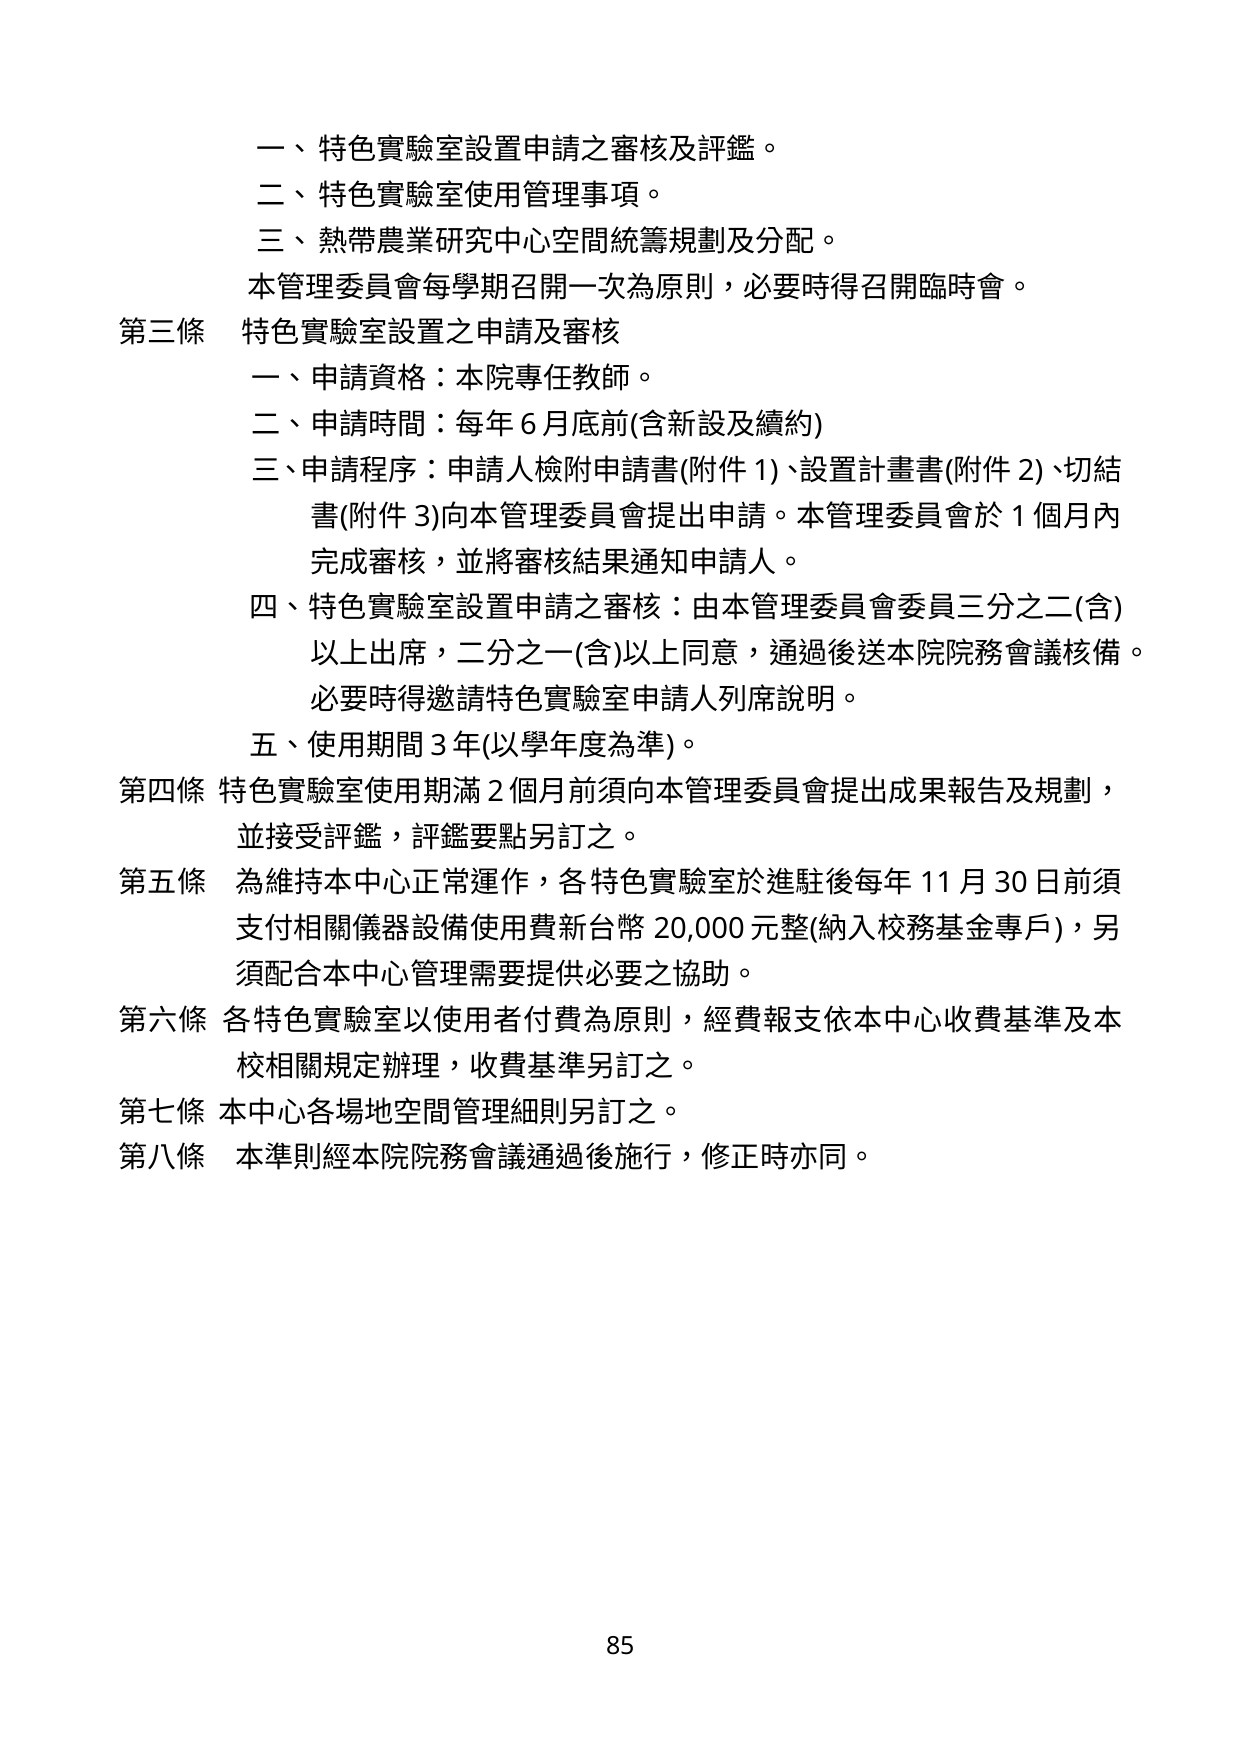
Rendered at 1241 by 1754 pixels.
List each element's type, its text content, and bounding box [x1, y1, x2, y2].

list 特色實驗室設置申請之審核及評鑑。 [256, 123, 1122, 169]
text 四、特色實驗室設置申請之審核：由本管理委員會委員三分之二(含)以上出席，二分之一(含)以上同意，通過後送本院院務會議核備。必要時得邀請特色實驗室申請人列席說明。 [249, 581, 1122, 719]
text 二、申請時間：每年6月底前(含新設及續約) [193, 398, 1122, 444]
text 第七條 本中心各場地空間管理細則另訂之。 [118, 1085, 1122, 1131]
text 本管理委員會每學期召開一次為原則，必要時得召開臨時會。 [218, 260, 1122, 306]
text 第三條 特色實驗室設置之申請及審核 [118, 306, 1122, 352]
list 特色實驗室使用管理事項。 [256, 169, 1122, 214]
list 熱帶農業研究中心空間統籌規劃及分配。 [256, 214, 1122, 260]
text 第五條 為維持本中心正常運作，各特色實驗室於進駐後每年11月30日前須支付相關儀器設備使用費新台幣20,000元整(納入校務基金專戶)，另須配合本中心管理需要提供必要之協助。 [118, 856, 1122, 994]
text 第八條 本準則經本院院務會議通過後施行，修正時亦同。 [118, 1131, 1122, 1177]
text 第六條 各特色實驗室以使用者付費為原則，經費報支依本中心收費基準及本校相關規定辦理，收費基準另訂之。 [118, 994, 1122, 1085]
text 五、使用期間3年(以學年度為準)。 [118, 719, 1122, 764]
text 一、申請資格：本院專任教師。 [251, 352, 1122, 398]
text 第四條 特色實驗室使用期滿2個月前須向本管理委員會提出成果報告及規劃，並接受評鑑，評鑑要點另訂之。 [118, 764, 1122, 856]
text 三、申請程序：申請人檢附申請書(附件1)、設置計畫書(附件2)、切結書(附件3)向本管理委員會提出申請。本管理委員會於1個月內完成審核，並將審核結果通知申請人。 [251, 444, 1122, 581]
